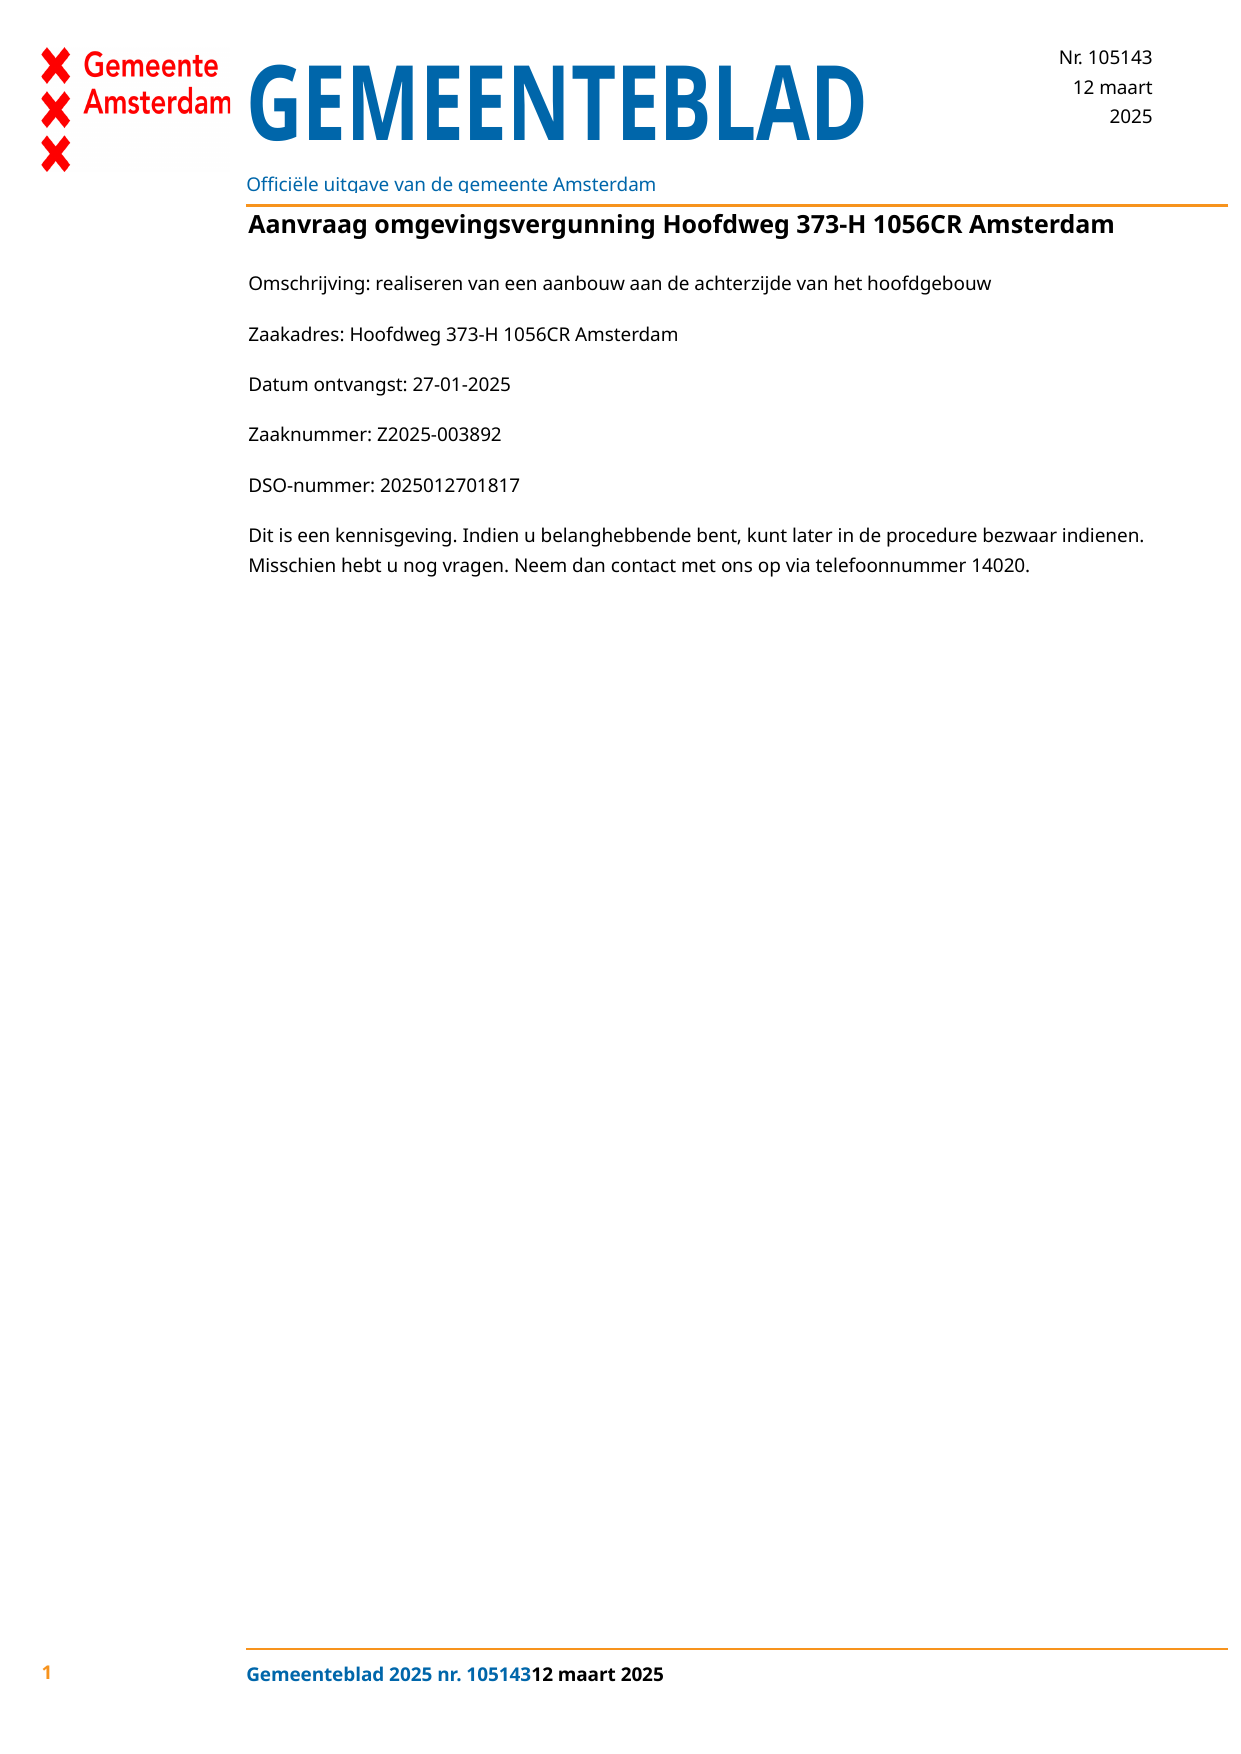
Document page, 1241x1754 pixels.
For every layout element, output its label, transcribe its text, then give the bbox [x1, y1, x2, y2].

text Datum ontvangst: 27-01-2025 [248, 371, 1152, 397]
text Zaakadres: Hoofdweg 373-H 1056CR Amsterdam [248, 321, 1152, 346]
text Dit is een kennisgeving. Indien u belanghebbende bent, kunt later in de procedure bezwaar indienen. Misschien hebt u nog vragen. Neem dan contact met ons op via telefoonnummer 14020. [248, 522, 1152, 578]
picture [41, 47, 231, 172]
text Omschrijving: realiseren van een aanbouw aan de achterzijde van het hoofdgebouw [248, 270, 1152, 296]
text Zaaknummer: Z2025-003892 [248, 422, 1152, 447]
text DSO-nummer: 2025012701817 [248, 472, 1152, 498]
text Aanvraag omgevingsvergunning Hoofdweg 373-H 1056CR Amsterdam [248, 207, 1152, 241]
